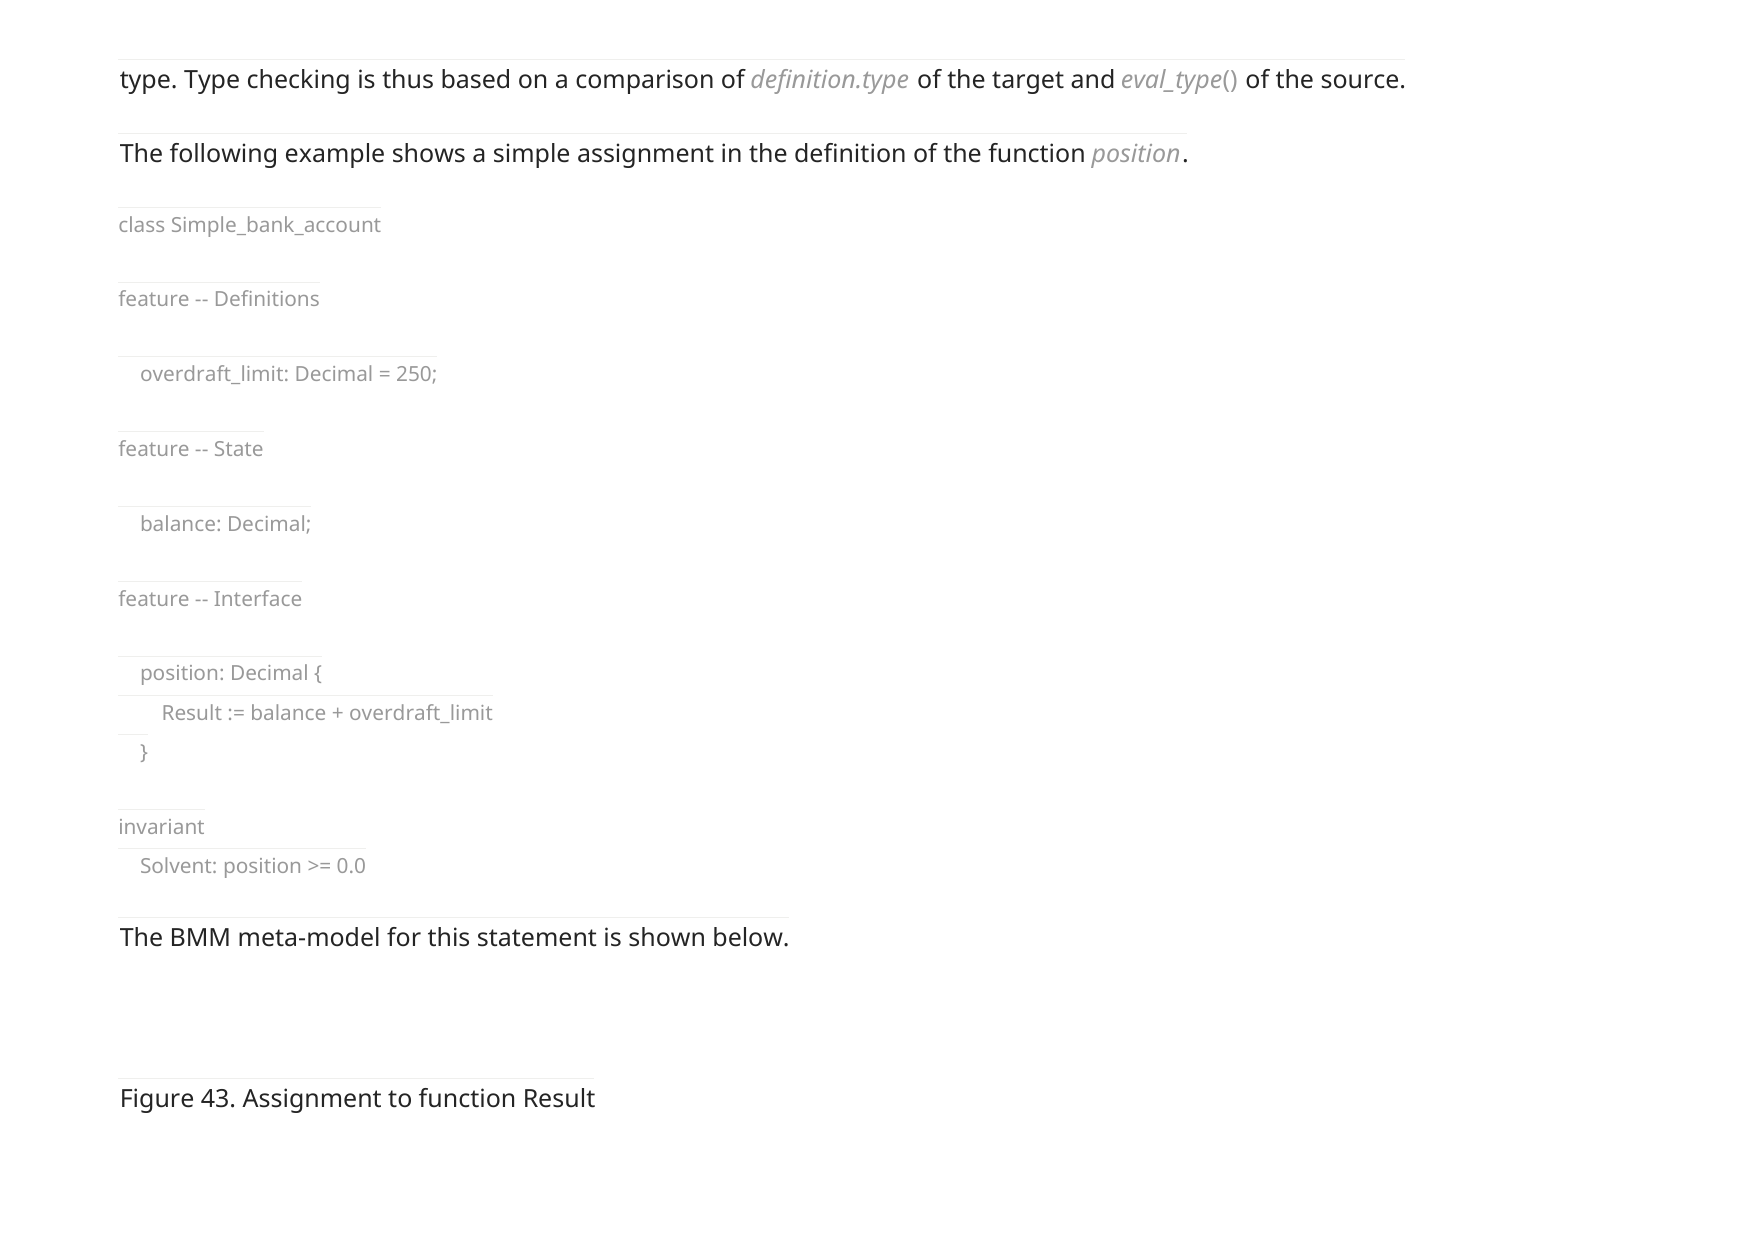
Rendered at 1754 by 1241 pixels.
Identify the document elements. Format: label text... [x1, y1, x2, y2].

text Solvent: position >= 0.0 [118, 848, 1695, 879]
text A BMM assignment is the same concept as found in most frame-based programming languages, and provides a meta-model entity to represent a writable target (variable or property) being assigned to from a source, which is any expression of the same evaluation type. Type checking is thus based on a comparison of definition.type of the target and eval_type() of the source. [118, 59, 1695, 96]
text class Simple_bank_account [118, 207, 1695, 238]
text } [118, 734, 1695, 766]
text feature -- Interface [118, 581, 1695, 612]
text feature -- State [118, 431, 1695, 463]
text balance: Decimal; [118, 506, 1695, 537]
text The following example shows a simple assignment in the definition of the function position. [118, 133, 1695, 170]
text Figure 43. Assignment to function Result [118, 1077, 1695, 1114]
text invariant [118, 809, 1695, 840]
text The BMM meta-model for this statement is shown below. [118, 917, 1695, 954]
text feature -- Definitions [118, 282, 1695, 313]
text position: Decimal { [118, 656, 1695, 687]
text overdraft_limit: Decimal = 250; [118, 356, 1695, 388]
text Result := balance + overdraft_limit [118, 695, 1695, 726]
